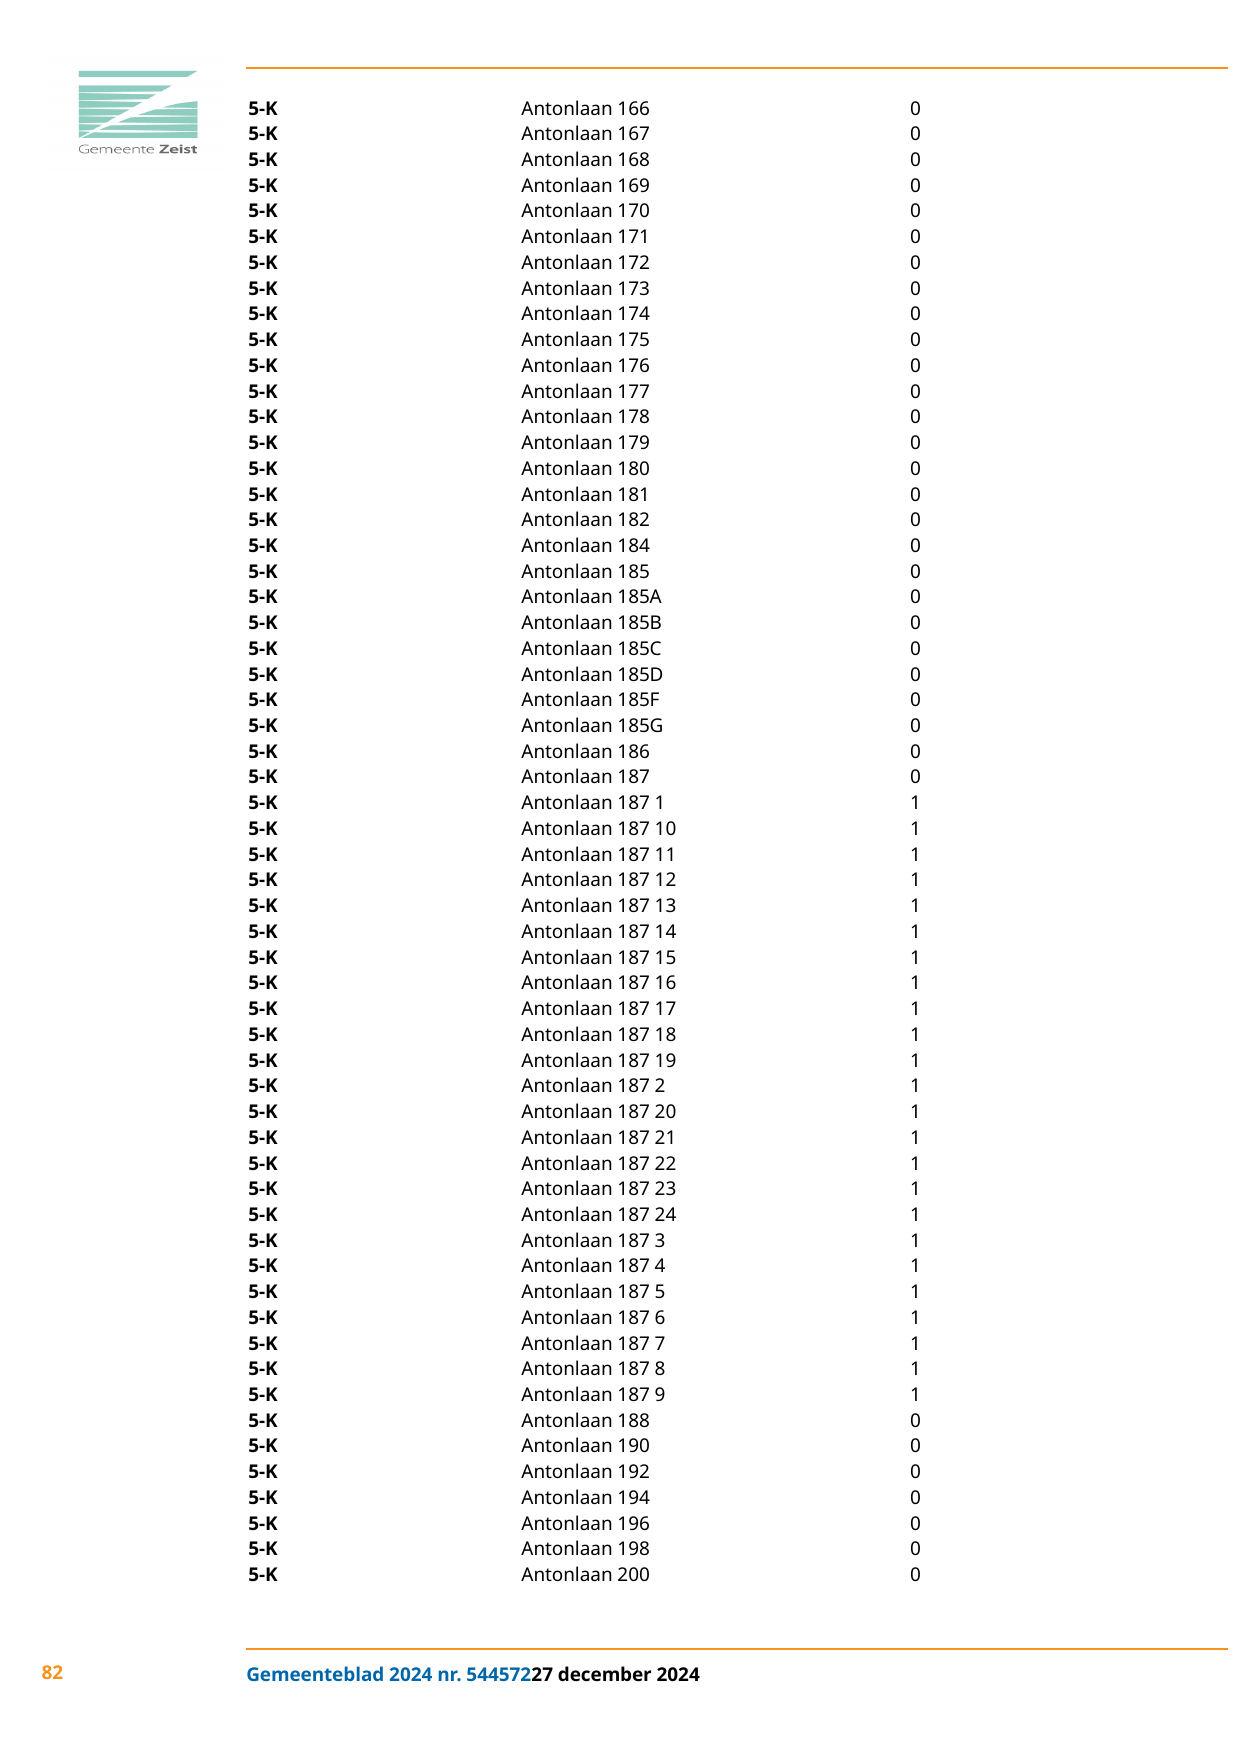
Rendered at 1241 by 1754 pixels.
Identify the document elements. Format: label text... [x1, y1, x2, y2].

table_cell 0 [910, 506, 1152, 532]
table_cell Antonlaan 198 [521, 1536, 910, 1561]
table_cell 0 [910, 146, 1152, 172]
table_cell 1 [910, 1124, 1152, 1150]
table_cell 5-K [248, 815, 521, 841]
table_cell 5-K [248, 738, 521, 764]
table_cell Antonlaan 196 [521, 1510, 910, 1536]
table_cell Antonlaan 167 [521, 121, 910, 146]
table_cell 0 [910, 687, 1152, 712]
table_cell Antonlaan 187 20 [521, 1098, 910, 1124]
table_cell 1 [910, 995, 1152, 1021]
table_cell Antonlaan 185D [521, 661, 910, 687]
table_cell 0 [910, 764, 1152, 789]
table_cell 5-K [248, 1253, 521, 1278]
table_cell Antonlaan 187 [521, 764, 910, 789]
table_cell 0 [910, 249, 1152, 275]
table_cell 5-K [248, 790, 521, 815]
table_cell Antonlaan 187 1 [521, 790, 910, 815]
table_cell 1 [910, 1356, 1152, 1381]
table_cell 5-K [248, 609, 521, 635]
table_cell 0 [910, 326, 1152, 352]
table_cell 1 [910, 893, 1152, 918]
table_cell 5-K [248, 867, 521, 892]
table_cell Antonlaan 194 [521, 1484, 910, 1510]
table_cell 0 [910, 121, 1152, 146]
table_cell 5-K [248, 687, 521, 712]
table_cell Antonlaan 187 21 [521, 1124, 910, 1150]
table_cell Antonlaan 181 [521, 481, 910, 506]
table_cell 0 [910, 712, 1152, 738]
table_cell 5-K [248, 1227, 521, 1253]
table_cell Antonlaan 187 11 [521, 841, 910, 867]
table_cell 5-K [248, 1304, 521, 1330]
table_cell Antonlaan 178 [521, 404, 910, 429]
table_cell 0 [910, 172, 1152, 198]
table_cell 1 [910, 1381, 1152, 1407]
table_cell Antonlaan 187 10 [521, 815, 910, 841]
table_cell 5-K [248, 146, 521, 172]
table_cell 0 [910, 198, 1152, 223]
table_cell Antonlaan 170 [521, 198, 910, 223]
table_cell 5-K [248, 198, 521, 223]
table_cell 1 [910, 1150, 1152, 1175]
table_cell 5-K [248, 893, 521, 918]
table_cell Antonlaan 172 [521, 249, 910, 275]
table_cell 0 [910, 1459, 1152, 1484]
table_cell 5-K [248, 455, 521, 481]
table_cell 5-K [248, 995, 521, 1021]
table_cell 1 [910, 1021, 1152, 1047]
table_cell 5-K [248, 1278, 521, 1304]
table_cell Antonlaan 186 [521, 738, 910, 764]
table_cell Antonlaan 169 [521, 172, 910, 198]
table_cell 5-K [248, 764, 521, 789]
table_cell 5-K [248, 532, 521, 558]
table_cell Antonlaan 187 19 [521, 1047, 910, 1072]
table_cell Antonlaan 185C [521, 635, 910, 661]
table_cell 0 [910, 1433, 1152, 1458]
table_cell 5-K [248, 378, 521, 403]
table_cell Antonlaan 188 [521, 1407, 910, 1433]
table_cell 0 [910, 609, 1152, 635]
table_cell 5-K [248, 1021, 521, 1047]
table_cell 5-K [248, 1356, 521, 1381]
table_cell 5-K [248, 249, 521, 275]
table_cell 5-K [248, 1047, 521, 1072]
table_cell Antonlaan 187 24 [521, 1201, 910, 1227]
table_cell 1 [910, 970, 1152, 995]
table_cell Antonlaan 182 [521, 506, 910, 532]
table_cell 5-K [248, 970, 521, 995]
table_cell 5-K [248, 584, 521, 609]
table_cell 0 [910, 481, 1152, 506]
table_cell 5-K [248, 1381, 521, 1407]
table_cell 5-K [248, 95, 521, 121]
table_cell 5-K [248, 275, 521, 301]
table_cell Antonlaan 187 22 [521, 1150, 910, 1175]
table_cell Antonlaan 190 [521, 1433, 910, 1458]
table_cell 5-K [248, 1510, 521, 1536]
table_cell 5-K [248, 712, 521, 738]
table_cell Antonlaan 187 7 [521, 1330, 910, 1356]
table_cell 0 [910, 352, 1152, 378]
table_cell Antonlaan 184 [521, 532, 910, 558]
table_cell 1 [910, 1304, 1152, 1330]
table_cell Antonlaan 179 [521, 429, 910, 455]
table_cell Antonlaan 174 [521, 301, 910, 326]
table_cell 1 [910, 1201, 1152, 1227]
table_cell 5-K [248, 506, 521, 532]
table_cell 1 [910, 790, 1152, 815]
table_cell 0 [910, 301, 1152, 326]
table_cell 0 [910, 661, 1152, 687]
table_cell 1 [910, 918, 1152, 944]
table_cell Antonlaan 187 17 [521, 995, 910, 1021]
table_cell Antonlaan 180 [521, 455, 910, 481]
table_cell Antonlaan 187 9 [521, 1381, 910, 1407]
table_cell 0 [910, 455, 1152, 481]
table_cell Antonlaan 168 [521, 146, 910, 172]
table_cell 0 [910, 378, 1152, 403]
table_cell Antonlaan 187 23 [521, 1175, 910, 1201]
table_cell 5-K [248, 918, 521, 944]
table_cell 5-K [248, 301, 521, 326]
table_cell Antonlaan 187 13 [521, 893, 910, 918]
table_cell 1 [910, 1073, 1152, 1098]
table_cell 1 [910, 1227, 1152, 1253]
table_cell Antonlaan 185G [521, 712, 910, 738]
table_cell 5-K [248, 1536, 521, 1561]
table_cell Antonlaan 173 [521, 275, 910, 301]
table_cell 0 [910, 584, 1152, 609]
table_cell 0 [910, 1484, 1152, 1510]
table_cell 1 [910, 1330, 1152, 1356]
table_cell 5-K [248, 944, 521, 969]
table_cell 5-K [248, 1201, 521, 1227]
table_cell 1 [910, 1047, 1152, 1072]
table_cell 5-K [248, 224, 521, 249]
table_cell Antonlaan 192 [521, 1459, 910, 1484]
table_cell 5-K [248, 558, 521, 584]
table_cell Antonlaan 187 8 [521, 1356, 910, 1381]
table_cell Antonlaan 187 18 [521, 1021, 910, 1047]
table_cell 5-K [248, 661, 521, 687]
table_cell 0 [910, 95, 1152, 121]
table_cell 5-K [248, 1459, 521, 1484]
table_cell Antonlaan 185B [521, 609, 910, 635]
table_cell Antonlaan 187 3 [521, 1227, 910, 1253]
table_cell Antonlaan 187 12 [521, 867, 910, 892]
table_cell Antonlaan 185 [521, 558, 910, 584]
table_cell Antonlaan 185A [521, 584, 910, 609]
table_cell Antonlaan 200 [521, 1561, 910, 1587]
table_cell 5-K [248, 1150, 521, 1175]
table_cell Antonlaan 171 [521, 224, 910, 249]
table_cell 1 [910, 1278, 1152, 1304]
table_cell 0 [910, 558, 1152, 584]
table_cell 0 [910, 429, 1152, 455]
table_cell 1 [910, 815, 1152, 841]
table_cell 0 [910, 1510, 1152, 1536]
table_cell Antonlaan 187 5 [521, 1278, 910, 1304]
table_cell 5-K [248, 1124, 521, 1150]
table_cell 5-K [248, 481, 521, 506]
table_cell Antonlaan 187 4 [521, 1253, 910, 1278]
table_cell 5-K [248, 1484, 521, 1510]
table_cell 5-K [248, 352, 521, 378]
table_cell 0 [910, 532, 1152, 558]
table_cell Antonlaan 166 [521, 95, 910, 121]
table_cell 5-K [248, 172, 521, 198]
table_cell 1 [910, 1175, 1152, 1201]
table_cell 0 [910, 635, 1152, 661]
table_cell 0 [910, 1536, 1152, 1561]
table_cell Antonlaan 187 2 [521, 1073, 910, 1098]
table_cell Antonlaan 187 16 [521, 970, 910, 995]
table_cell 0 [910, 224, 1152, 249]
table_cell Antonlaan 187 14 [521, 918, 910, 944]
table_cell 5-K [248, 429, 521, 455]
table_cell 5-K [248, 1433, 521, 1458]
table_cell 5-K [248, 1073, 521, 1098]
table_cell 5-K [248, 1330, 521, 1356]
table_cell Antonlaan 177 [521, 378, 910, 403]
table_cell 5-K [248, 1407, 521, 1433]
table_cell 5-K [248, 121, 521, 146]
table_cell 5-K [248, 1098, 521, 1124]
table_cell 5-K [248, 1175, 521, 1201]
table_cell 1 [910, 1098, 1152, 1124]
table_cell 5-K [248, 404, 521, 429]
table_cell 0 [910, 1407, 1152, 1433]
table_cell Antonlaan 175 [521, 326, 910, 352]
table_cell 0 [910, 1561, 1152, 1587]
table_cell 0 [910, 404, 1152, 429]
table_cell 5-K [248, 635, 521, 661]
table_cell 1 [910, 841, 1152, 867]
table_cell 1 [910, 867, 1152, 892]
table_cell 5-K [248, 326, 521, 352]
table_cell 0 [910, 275, 1152, 301]
table_cell 0 [910, 738, 1152, 764]
table_cell Antonlaan 176 [521, 352, 910, 378]
table_cell Antonlaan 185F [521, 687, 910, 712]
picture [41, 47, 231, 172]
table_cell Antonlaan 187 15 [521, 944, 910, 969]
table_cell 1 [910, 944, 1152, 969]
table_cell 1 [910, 1253, 1152, 1278]
table_cell 5-K [248, 1561, 521, 1587]
table_cell 5-K [248, 841, 521, 867]
table_cell Antonlaan 187 6 [521, 1304, 910, 1330]
